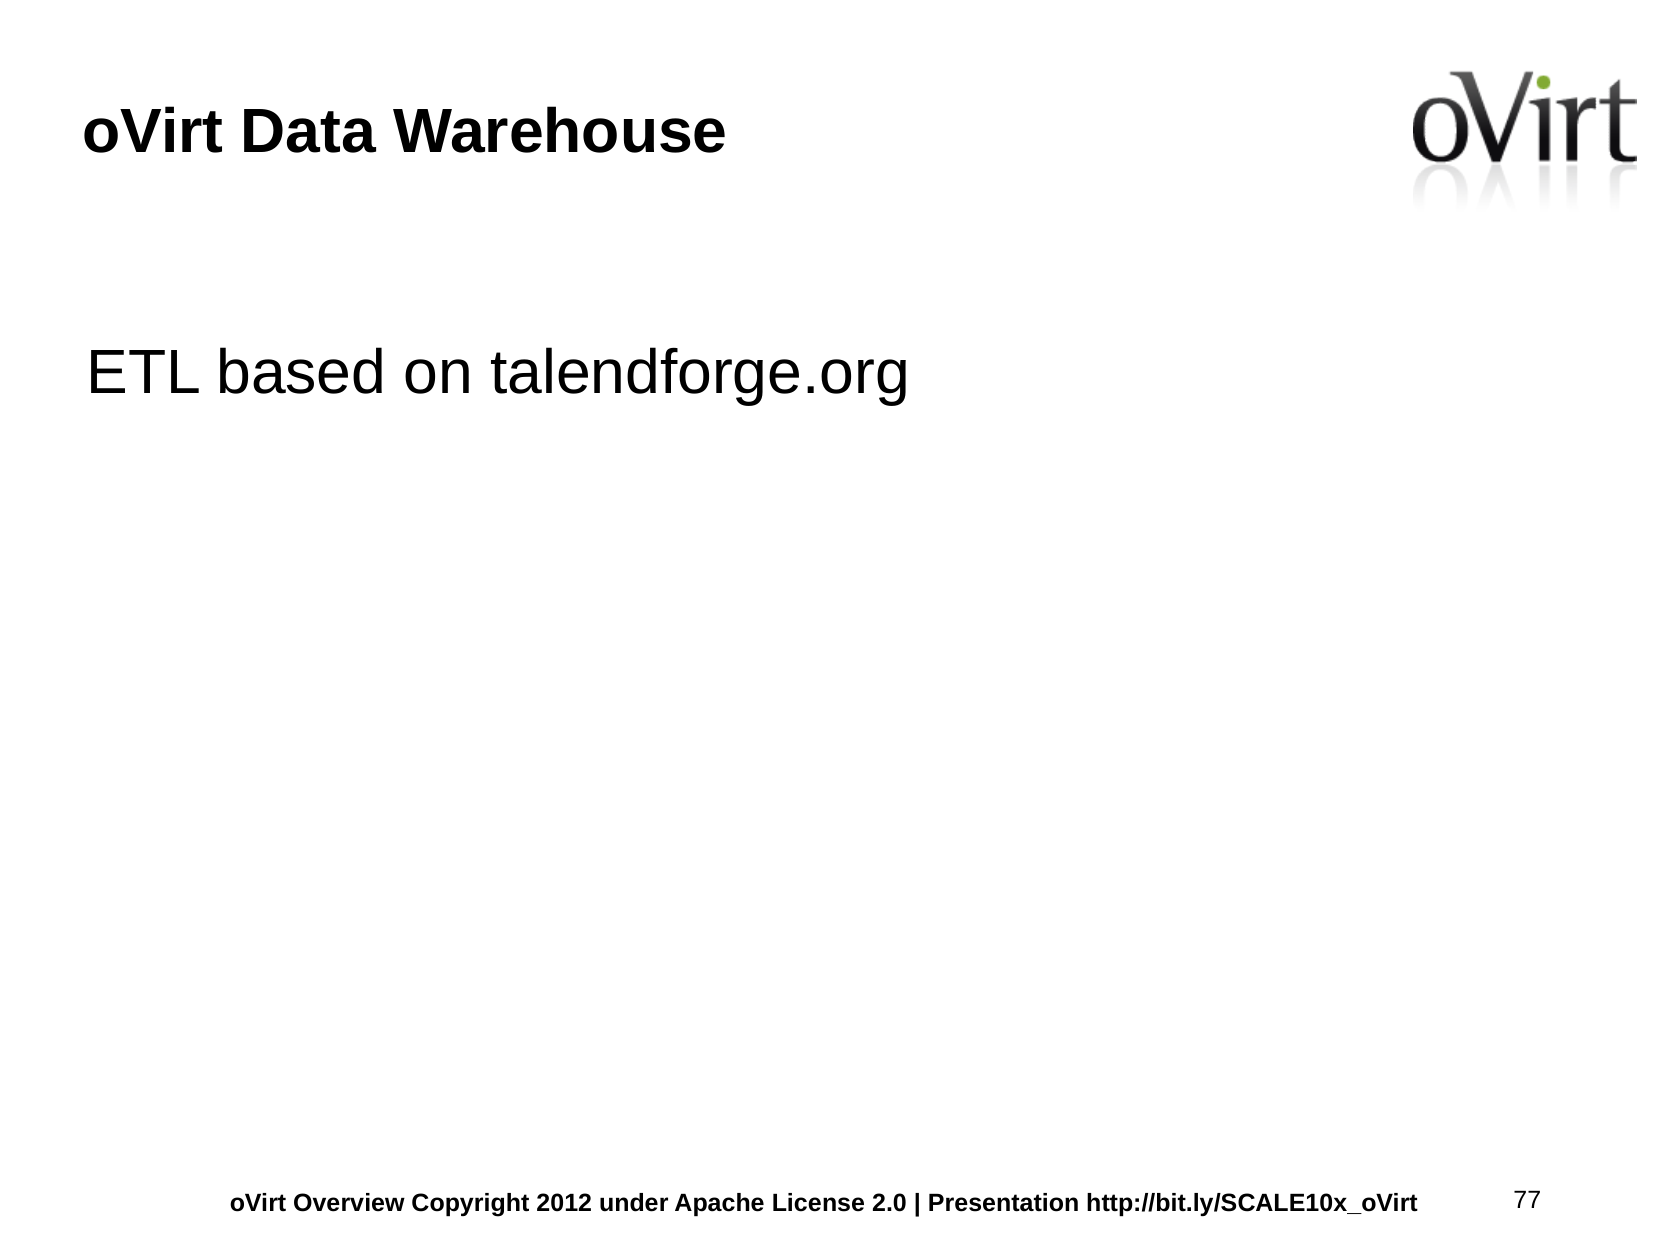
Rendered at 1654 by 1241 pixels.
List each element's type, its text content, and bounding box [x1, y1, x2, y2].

list ETL based on talendforge.org [86, 337, 1576, 451]
picture [1413, 63, 1637, 212]
title oVirt Data Warehouse [82, 37, 1303, 226]
